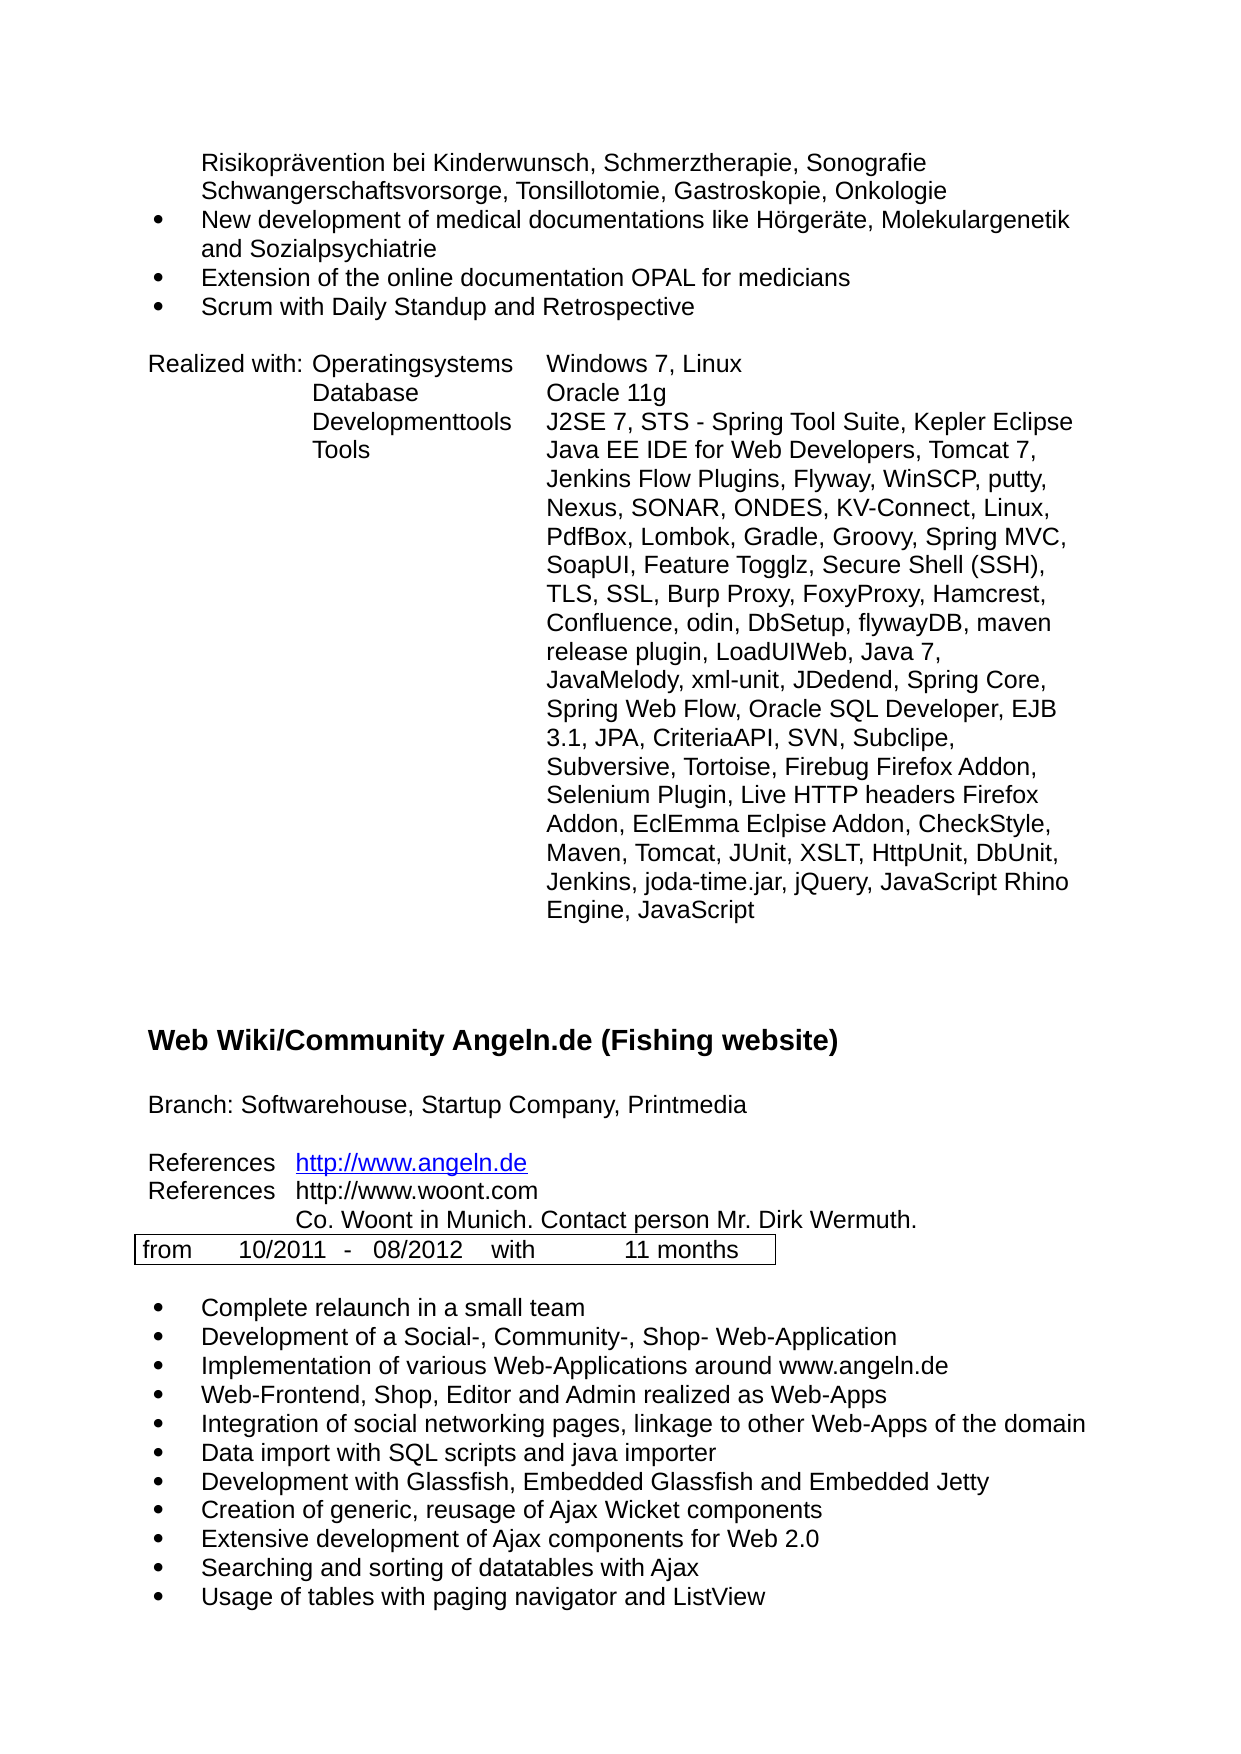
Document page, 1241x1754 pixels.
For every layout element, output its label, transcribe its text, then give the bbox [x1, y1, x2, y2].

list Scrum with Daily Standup and Retrospective [154, 292, 1104, 320]
list Risikoprävention bei Kinderwunsch, Schmerztherapie, Sonografie Schwangerschaftsvorsorge, Tonsillotomie, Gastroskopie, Onkologie [154, 148, 1104, 205]
subtitle Web Wiki/Community Angeln.de (Fishing website) [148, 1023, 1104, 1056]
table_header 11 months [617, 1235, 775, 1263]
list Creation of generic, reusage of Ajax Wicket components [154, 1495, 1104, 1524]
text Branch: Softwarehouse, Startup Company, Printmedia [148, 1090, 1104, 1119]
text References http://www.angeln.de [148, 1147, 1104, 1176]
list Development of a Social-, Community-, Shop- Web-Application [154, 1322, 1104, 1351]
list Integration of social networking pages, linkage to other Web-Apps of the domain [154, 1409, 1104, 1438]
table_cell Oracle 11g [543, 378, 1089, 407]
table_header - [336, 1235, 366, 1263]
text References http://www.woont.com [148, 1176, 1104, 1205]
list Searching and sorting of datatables with Ajax [154, 1553, 1104, 1582]
text Co. Woont in Munich. Contact person Mr. Dirk Wermuth. [221, 1205, 1104, 1234]
list Web-Frontend, Shop, Editor and Admin realized as Web-Apps [154, 1380, 1104, 1409]
list Data import with SQL scripts and java importer [154, 1438, 1104, 1466]
list New development of medical documentations like Hörgeräte, Molekulargenetik and Sozialpsychiatrie [154, 205, 1104, 263]
list Development with Glassfish, Embedded Glassfish and Embedded Jetty [154, 1466, 1104, 1495]
table_header Realized with: [145, 349, 309, 378]
table_cell Developmenttools Tools [309, 407, 543, 924]
table_header Operatingsystems [309, 349, 543, 378]
table_cell J2SE 7, STS - Spring Tool Suite, Kepler Eclipse Java EE IDE for Web Developers, Tomcat 7, Jenkins Flow Plugins, Flyway, WinSCP, putty, Nexus, SONAR, ONDES, KV-Connect, Linux, PdfBox, Lombok, Gradle, Groovy, Spring MVC, SoapUI, Feature Togglz, Secure Shell (SSH), TLS, SSL, Burp Proxy, FoxyProxy, Hamcrest, Confluence, odin, DbSetup, flywayDB, maven release plugin, LoadUIWeb, Java 7, JavaMelody, xml-unit, JDedend, Spring Core, Spring Web Flow, Oracle SQL Developer, EJB 3.1, JPA, CriteriaAPI, SVN, Subclipe, Subversive, Tortoise, Firebug Firefox Addon, Selenium Plugin, Live HTTP headers Firefox Addon, EclEmma Eclpise Addon, CheckStyle, Maven, Tomcat, JUnit, XSLT, HttpUnit, DbUnit, Jenkins, joda-time.jar, jQuery, JavaScript Rhino Engine, JavaScript [543, 407, 1089, 924]
table_header 08/2012 [366, 1235, 484, 1263]
table_header 10/2011 [231, 1235, 336, 1263]
list Extension of the online documentation OPAL for medicians [154, 263, 1104, 292]
table_header from [136, 1235, 231, 1263]
table_cell [145, 378, 309, 407]
table_header Windows 7, Linux [543, 349, 1089, 378]
table_cell Database [309, 378, 543, 407]
list Complete relaunch in a small team [154, 1293, 1104, 1322]
list Extensive development of Ajax components for Web 2.0 [154, 1524, 1104, 1553]
list Implementation of various Web-Applications around www.angeln.de [154, 1351, 1104, 1380]
table_header with [484, 1235, 617, 1263]
table_cell [145, 407, 309, 924]
list Usage of tables with paging navigator and ListView [154, 1582, 1104, 1611]
